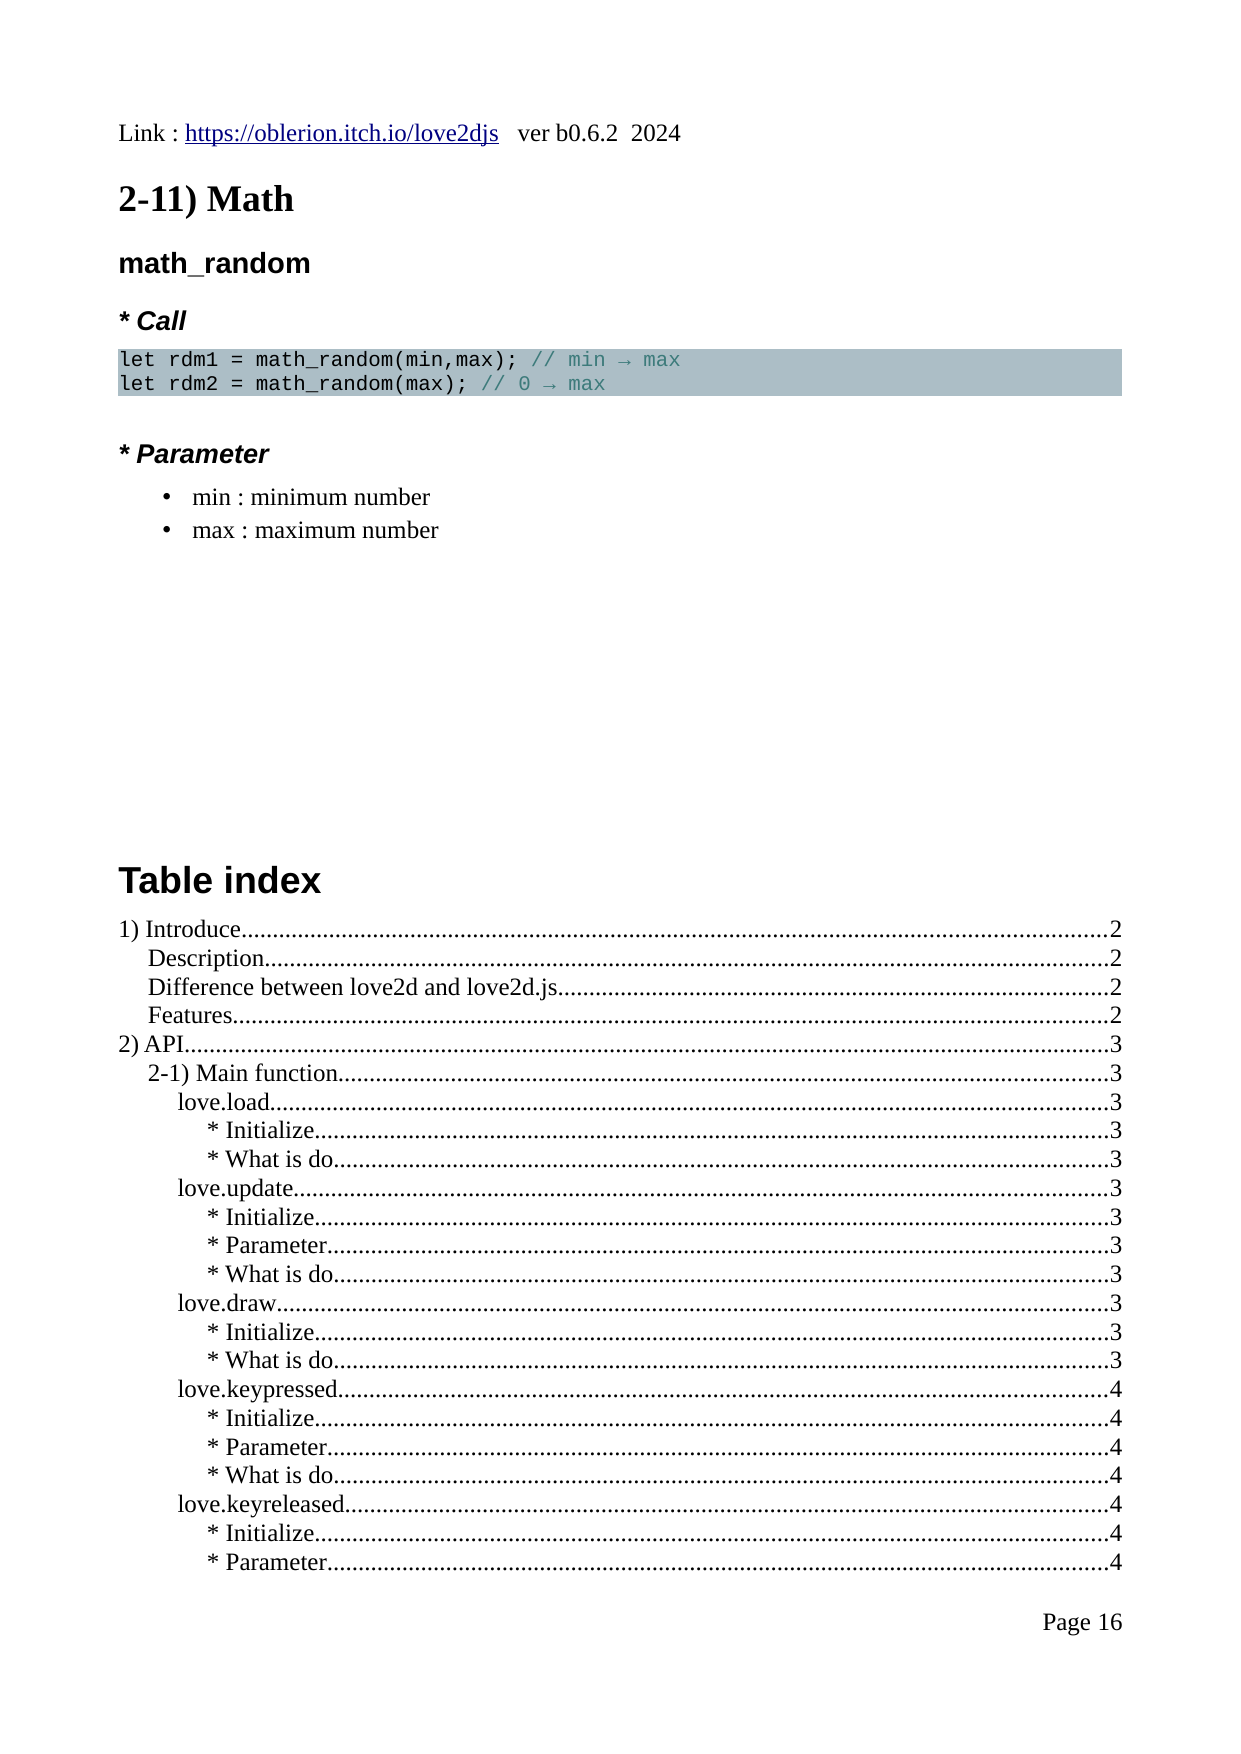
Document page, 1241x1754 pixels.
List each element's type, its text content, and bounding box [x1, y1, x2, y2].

list max : maximum number [162, 515, 1122, 544]
text * What is do 3 [207, 1345, 1122, 1374]
text * Parameter 4 [207, 1547, 1122, 1575]
text love.load 3 [177, 1087, 1122, 1115]
subtitle Table index [118, 858, 1122, 902]
subtitle math_random [118, 247, 1122, 280]
subtitle 2-11) Math [118, 176, 1122, 219]
subtitle * Call [118, 305, 1122, 336]
text * Initialize 3 [207, 1317, 1122, 1345]
text * Parameter 3 [207, 1230, 1122, 1259]
text 1) Introduce 2 [118, 914, 1122, 943]
text * Initialize 3 [207, 1115, 1122, 1144]
text * Initialize 3 [207, 1202, 1122, 1230]
list min : minimum number [162, 482, 1122, 511]
subtitle * Parameter [118, 438, 1122, 469]
text * Initialize 4 [207, 1518, 1122, 1547]
text * Initialize 4 [207, 1403, 1122, 1432]
text * Parameter 4 [207, 1432, 1122, 1460]
text love.draw 3 [177, 1288, 1122, 1317]
text love.keypressed 4 [177, 1374, 1122, 1403]
text Difference between love2d and love2d.js 2 [148, 972, 1122, 1000]
text let rdm1 = math_random(min,max); // min → max [118, 349, 1122, 372]
text * What is do 3 [207, 1259, 1122, 1288]
text Features 2 [148, 1000, 1122, 1029]
text 2-1) Main function 3 [148, 1058, 1122, 1087]
text * What is do 4 [207, 1460, 1122, 1489]
text 2) API 3 [118, 1029, 1122, 1058]
text Description 2 [148, 943, 1122, 972]
text love.update 3 [177, 1173, 1122, 1202]
text let rdm2 = math_random(max); // 0 → max [118, 372, 1122, 396]
text love.keyreleased 4 [177, 1489, 1122, 1518]
text * What is do 3 [207, 1144, 1122, 1173]
